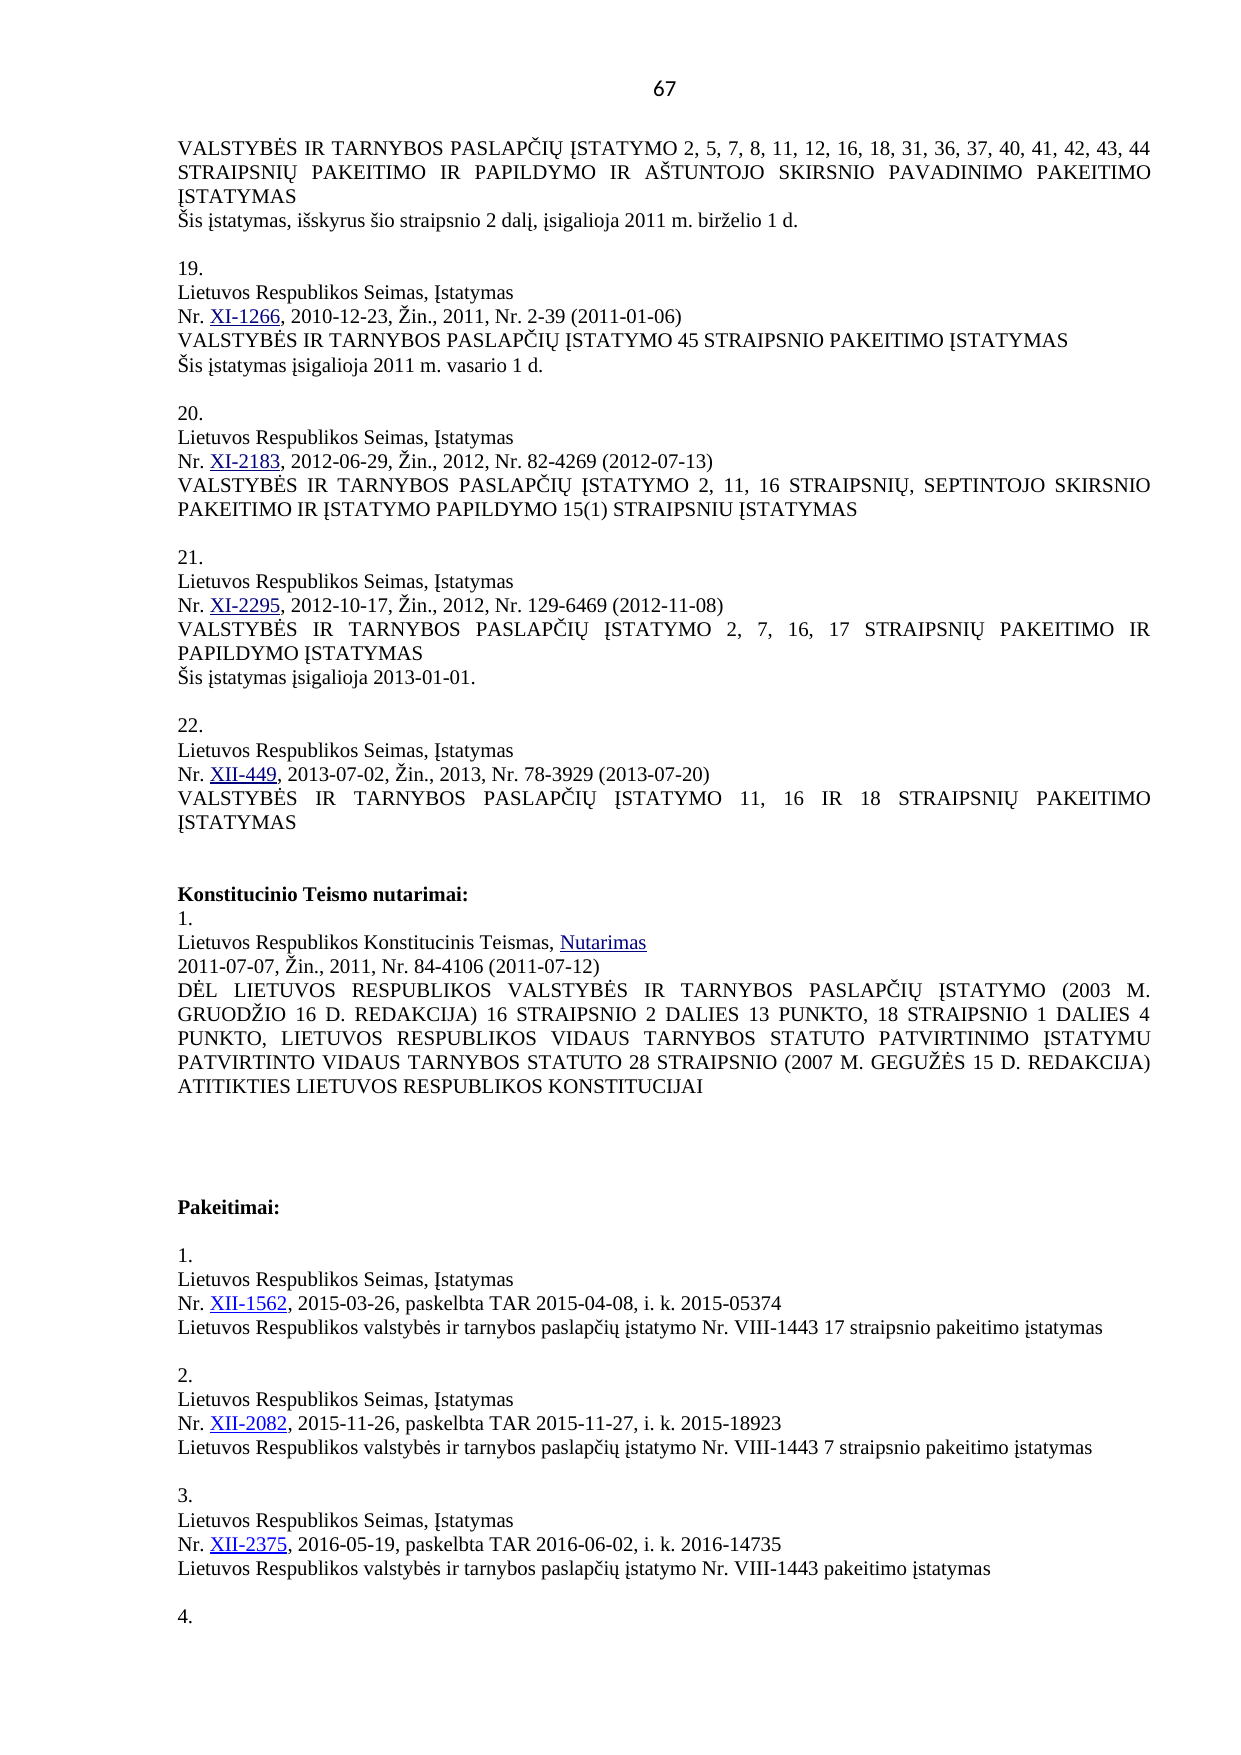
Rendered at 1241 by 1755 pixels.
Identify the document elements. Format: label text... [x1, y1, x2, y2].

text Nr. XII-2082, 2015-11-26, paskelbta TAR 2015-11-27, i. k. 2015-18923 [177, 1411, 1152, 1435]
text 2. [177, 1363, 1152, 1387]
text Lietuvos Respublikos Seimas, Įstatymas [177, 737, 1152, 762]
text Pakeitimai: [177, 1195, 1152, 1219]
text Nr. XII-449, 2013-07-02, Žin., 2013, Nr. 78-3929 (2013-07-20) [177, 762, 1152, 786]
text VALSTYBĖS IR TARNYBOS PASLAPČIŲ ĮSTATYMO 2, 5, 7, 8, 11, 12, 16, 18, 31, 36, 37, 40, 41, 42, 43, 44 STRAIPSNIŲ PAKEITIMO IR PAPILDYMO IR AŠTUNTOJO SKIRSNIO PAVADINIMO PAKEITIMO ĮSTATYMAS [177, 136, 1152, 208]
text 20. [177, 401, 1152, 425]
text 19. [177, 256, 1152, 280]
text Konstitucinio Teismo nutarimai: [177, 882, 1152, 906]
text DĖL LIETUVOS RESPUBLIKOS VALSTYBĖS IR TARNYBOS PASLAPČIŲ ĮSTATYMO (2003 M. GRUODŽIO 16 D. REDAKCIJA) 16 STRAIPSNIO 2 DALIES 13 PUNKTO, 18 STRAIPSNIO 1 DALIES 4 PUNKTO, LIETUVOS RESPUBLIKOS VIDAUS TARNYBOS STATUTO PATVIRTINIMO ĮSTATYMU PATVIRTINTO VIDAUS TARNYBOS STATUTO 28 STRAIPSNIO (2007 M. GEGUŽĖS 15 D. REDAKCIJA) ATITIKTIES LIETUVOS RESPUBLIKOS KONSTITUCIJAI [177, 978, 1152, 1098]
text Lietuvos Respublikos Seimas, Įstatymas [177, 1387, 1152, 1411]
text Nr. XII-2375, 2016-05-19, paskelbta TAR 2016-06-02, i. k. 2016-14735 [177, 1532, 1152, 1556]
text VALSTYBĖS IR TARNYBOS PASLAPČIŲ ĮSTATYMO 11, 16 IR 18 STRAIPSNIŲ PAKEITIMO ĮSTATYMAS [177, 786, 1152, 834]
text 2011-07-07, Žin., 2011, Nr. 84-4106 (2011-07-12) [177, 954, 1152, 978]
text 1. [177, 1243, 1152, 1267]
text Lietuvos Respublikos Seimas, Įstatymas [177, 425, 1152, 449]
text 22. [177, 713, 1152, 737]
text Lietuvos Respublikos Seimas, Įstatymas [177, 1267, 1152, 1291]
text 3. [177, 1483, 1152, 1507]
text Šis įstatymas įsigalioja 2013-01-01. [177, 665, 1152, 689]
text Šis įstatymas įsigalioja 2011 m. vasario 1 d. [177, 352, 1152, 377]
text 4. [177, 1604, 1152, 1628]
text Lietuvos Respublikos valstybės ir tarnybos paslapčių įstatymo Nr. VIII-1443 7 straipsnio pakeitimo įstatymas [177, 1435, 1152, 1459]
text Lietuvos Respublikos Seimas, Įstatymas [177, 569, 1152, 593]
text VALSTYBĖS IR TARNYBOS PASLAPČIŲ ĮSTATYMO 2, 11, 16 STRAIPSNIŲ, SEPTINTOJO SKIRSNIO PAKEITIMO IR ĮSTATYMO PAPILDYMO 15(1) STRAIPSNIU ĮSTATYMAS [177, 473, 1152, 521]
text Lietuvos Respublikos Seimas, Įstatymas [177, 1507, 1152, 1532]
text Lietuvos Respublikos Konstitucinis Teismas, Nutarimas [177, 930, 1152, 954]
text Lietuvos Respublikos valstybės ir tarnybos paslapčių įstatymo Nr. VIII-1443 17 straipsnio pakeitimo įstatymas [177, 1315, 1152, 1339]
text VALSTYBĖS IR TARNYBOS PASLAPČIŲ ĮSTATYMO 45 STRAIPSNIO PAKEITIMO ĮSTATYMAS [177, 328, 1152, 352]
text Lietuvos Respublikos valstybės ir tarnybos paslapčių įstatymo Nr. VIII-1443 pakeitimo įstatymas [177, 1556, 1152, 1580]
text 21. [177, 545, 1152, 569]
text Nr. XI-1266, 2010-12-23, Žin., 2011, Nr. 2-39 (2011-01-06) [177, 304, 1152, 328]
text 1. [177, 906, 1152, 930]
text Šis įstatymas, išskyrus šio straipsnio 2 dalį, įsigalioja 2011 m. birželio 1 d. [177, 208, 1152, 232]
text Nr. XI-2295, 2012-10-17, Žin., 2012, Nr. 129-6469 (2012-11-08) [177, 593, 1152, 617]
text VALSTYBĖS IR TARNYBOS PASLAPČIŲ ĮSTATYMO 2, 7, 16, 17 STRAIPSNIŲ PAKEITIMO IR PAPILDYMO ĮSTATYMAS [177, 617, 1152, 665]
text Nr. XII-1562, 2015-03-26, paskelbta TAR 2015-04-08, i. k. 2015-05374 [177, 1291, 1152, 1315]
text Lietuvos Respublikos Seimas, Įstatymas [177, 280, 1152, 304]
text Nr. XI-2183, 2012-06-29, Žin., 2012, Nr. 82-4269 (2012-07-13) [177, 449, 1152, 473]
